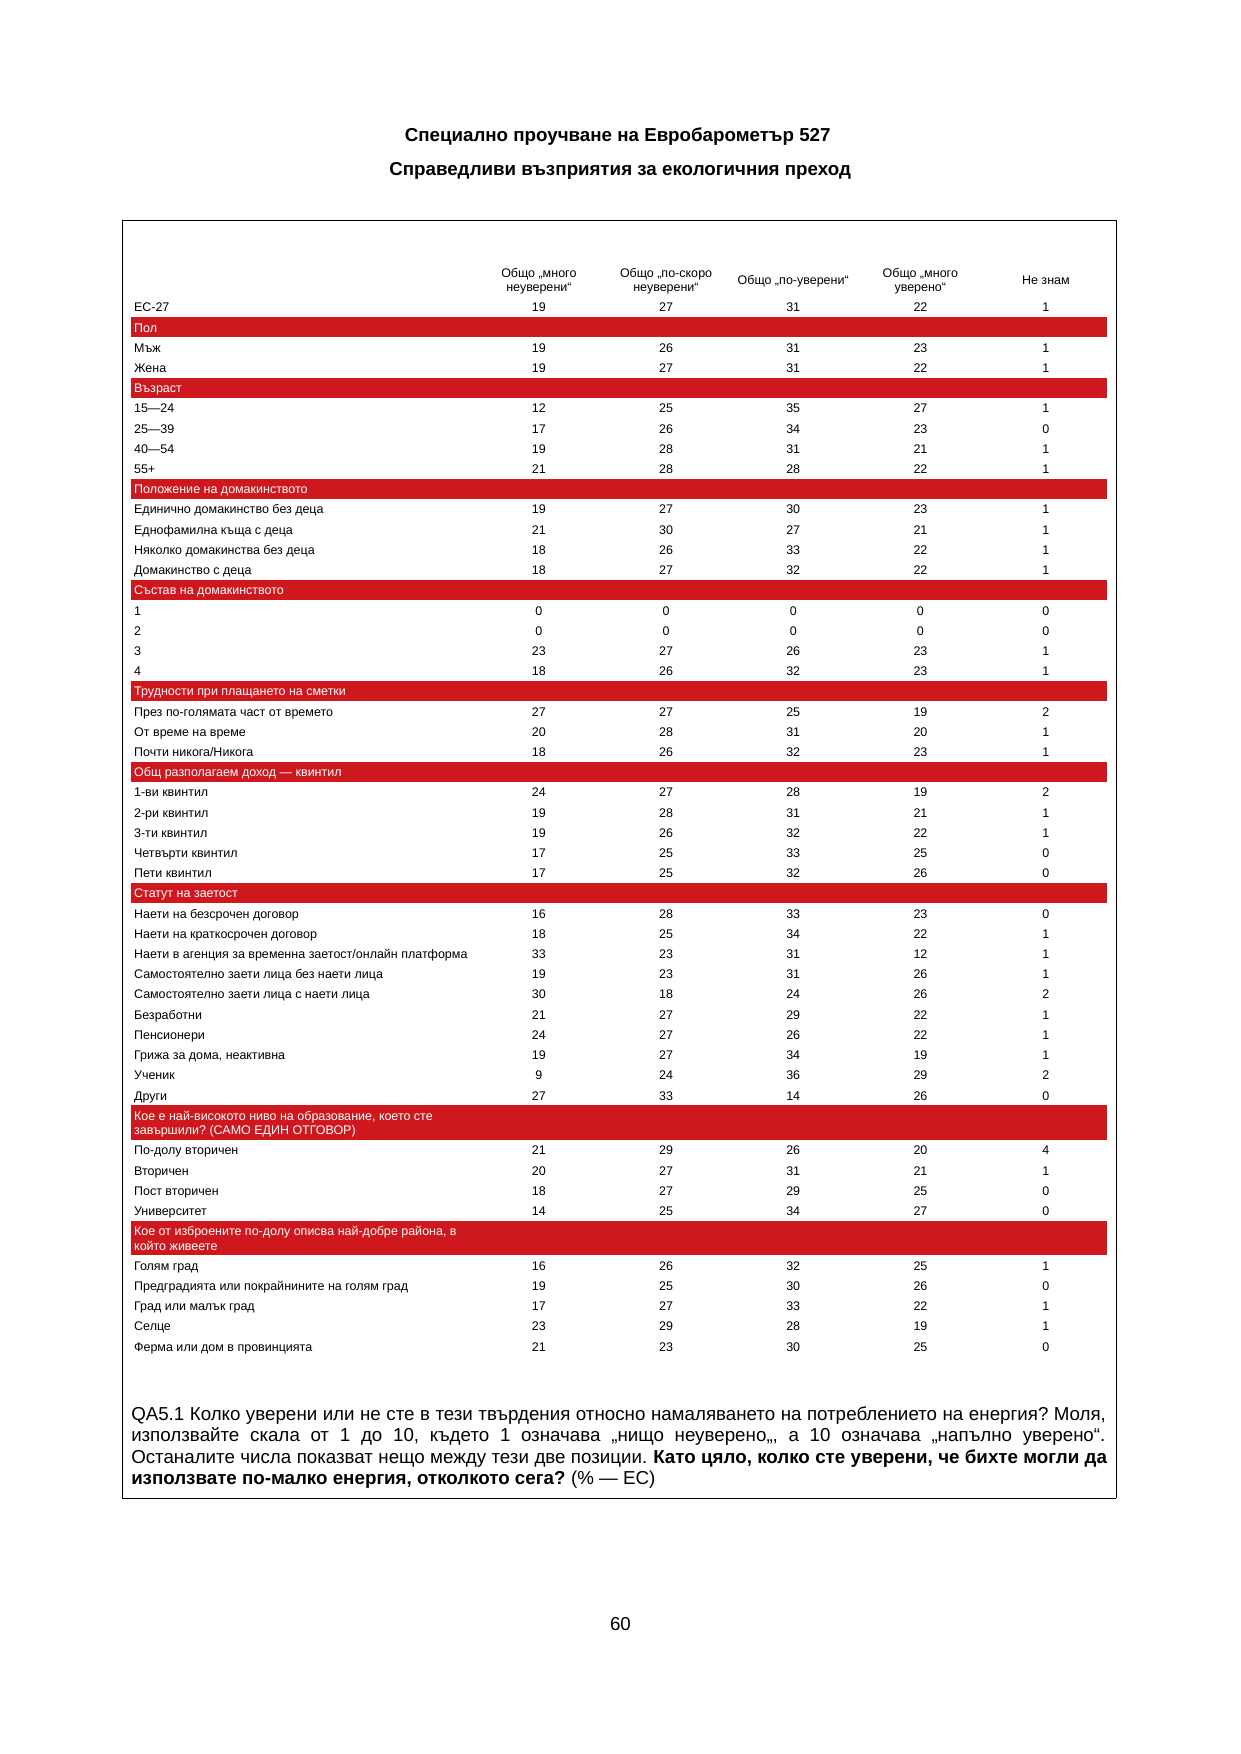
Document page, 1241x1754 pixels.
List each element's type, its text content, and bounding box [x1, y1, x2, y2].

table_cell 27 [475, 1085, 602, 1105]
table_cell 31 [729, 944, 857, 964]
table_cell 0 [984, 418, 1107, 438]
table_cell 25 [857, 1336, 984, 1356]
table_cell [984, 1105, 1107, 1140]
table_cell 2 [984, 701, 1107, 721]
table_cell 1 [984, 721, 1107, 742]
table_cell 0 [857, 600, 984, 620]
table_cell 31 [729, 964, 857, 984]
table_cell 20 [857, 721, 984, 742]
table_cell 16 [475, 903, 602, 923]
table_cell Предградията или покрайнините на голям град [131, 1276, 475, 1296]
table_cell 18 [475, 540, 602, 560]
table_cell 27 [602, 358, 729, 378]
table_cell 1 [131, 600, 475, 620]
table_cell Мъж [131, 338, 475, 358]
table_cell [984, 681, 1107, 701]
table_cell [984, 883, 1107, 903]
table_cell [857, 681, 984, 701]
table_cell [602, 317, 729, 337]
table_header Общо „по-скоро неуверени“ [602, 263, 729, 297]
table_cell [729, 681, 857, 701]
table_cell Няколко домакинства без деца [131, 540, 475, 560]
table_cell [984, 580, 1107, 600]
table_cell 32 [729, 823, 857, 843]
table_cell 12 [475, 398, 602, 418]
table_cell 1 [984, 1316, 1107, 1336]
table_cell Пенсионери [131, 1025, 475, 1045]
table_cell Наети в агенция за временна заетост/онлайн платформа [131, 944, 475, 964]
table_cell 2 [984, 984, 1107, 1004]
table_cell 17 [475, 863, 602, 883]
table_cell 23 [857, 338, 984, 358]
table_cell 2 [131, 620, 475, 641]
table_cell През по-голямата част от времето [131, 701, 475, 721]
table_cell 40—54 [131, 439, 475, 459]
table_cell [475, 681, 602, 701]
table_cell [729, 883, 857, 903]
table_cell 1 [984, 944, 1107, 964]
table_cell ЕС-27 [131, 297, 475, 317]
table_cell 31 [729, 721, 857, 742]
table_cell 25—39 [131, 418, 475, 438]
table_cell 28 [602, 903, 729, 923]
table_cell 32 [729, 742, 857, 762]
table_cell 1 [984, 924, 1107, 944]
table_cell 26 [602, 540, 729, 560]
table_cell 25 [857, 1180, 984, 1201]
table_cell 23 [857, 499, 984, 519]
table_cell 1 [984, 661, 1107, 681]
table_cell 32 [729, 560, 857, 580]
table_cell 23 [857, 661, 984, 681]
table_cell 0 [984, 863, 1107, 883]
table_cell Домакинство с деца [131, 560, 475, 580]
table_cell Пол [131, 317, 475, 337]
table_cell [602, 1105, 729, 1140]
table_cell Ферма или дом в провинцията [131, 1336, 475, 1356]
table_cell 2-ри квинтил [131, 802, 475, 822]
table_cell 1 [984, 1004, 1107, 1024]
table_cell Наети на безсрочен договор [131, 903, 475, 923]
table_cell 22 [857, 823, 984, 843]
table_cell 3-ти квинтил [131, 823, 475, 843]
table_cell 19 [475, 1276, 602, 1296]
table_cell Град или малък град [131, 1296, 475, 1316]
table_cell 0 [984, 600, 1107, 620]
table_cell Университет [131, 1201, 475, 1221]
table_cell 27 [602, 499, 729, 519]
table_cell 21 [475, 1336, 602, 1356]
table_cell 26 [602, 338, 729, 358]
table_cell 19 [475, 338, 602, 358]
table_cell 34 [729, 1045, 857, 1065]
table_cell 25 [602, 863, 729, 883]
table_cell 1 [984, 499, 1107, 519]
table_cell [602, 681, 729, 701]
table_cell [602, 479, 729, 499]
table_cell [857, 378, 984, 398]
table_cell 0 [984, 620, 1107, 641]
table_cell 20 [475, 1160, 602, 1180]
table_cell 29 [602, 1140, 729, 1160]
table_cell Самостоятелно заети лица с наети лица [131, 984, 475, 1004]
table_cell 1 [984, 519, 1107, 539]
table_cell Еднофамилна къща с деца [131, 519, 475, 539]
table_cell 17 [475, 418, 602, 438]
table_cell 27 [475, 701, 602, 721]
table_cell 35 [729, 398, 857, 418]
table_cell 4 [131, 661, 475, 681]
table_cell 1 [984, 398, 1107, 418]
table_cell [729, 1221, 857, 1255]
table_cell 19 [857, 701, 984, 721]
table_cell [857, 762, 984, 782]
table_cell 29 [729, 1004, 857, 1024]
table_cell [475, 1105, 602, 1140]
table_cell Безработни [131, 1004, 475, 1024]
table_cell 20 [475, 721, 602, 742]
table_cell 25 [602, 1276, 729, 1296]
table_cell 34 [729, 1201, 857, 1221]
table_cell 30 [729, 499, 857, 519]
table_cell 0 [984, 843, 1107, 863]
table_cell 23 [602, 1336, 729, 1356]
table_cell 24 [729, 984, 857, 1004]
table_cell 27 [857, 1201, 984, 1221]
table_cell [475, 580, 602, 600]
text QA5.1 Колко уверени или не сте в тези твърдения относно намаляването на потреблението на енергия? Моля, използвайте скала от 1 до 10, където 1 означава „нищо неуверено„, а 10 означава „напълно уверено“. Останалите числа показват нещо между тези две позиции. Като цяло, колко сте уверени, че бихте могли да използвате по-малко енергия, отколкото сега? (% — ЕС) [131, 1402, 1107, 1489]
table_cell 3 [131, 641, 475, 661]
table_cell Селце [131, 1316, 475, 1336]
table_cell 19 [857, 1316, 984, 1336]
table_cell 9 [475, 1065, 602, 1085]
table_cell Голям град [131, 1255, 475, 1276]
table_cell 24 [475, 1025, 602, 1045]
table_cell 26 [602, 823, 729, 843]
table_cell 21 [857, 1160, 984, 1180]
table_cell 0 [857, 620, 984, 641]
table_cell 27 [602, 1160, 729, 1180]
table_cell Възраст [131, 378, 475, 398]
table_cell 0 [602, 600, 729, 620]
table_cell 25 [602, 924, 729, 944]
table_cell [475, 317, 602, 337]
table_cell [984, 762, 1107, 782]
table_cell 33 [729, 843, 857, 863]
table_cell 33 [729, 1296, 857, 1316]
table_cell 33 [602, 1085, 729, 1105]
table_cell 28 [729, 782, 857, 802]
table_cell [602, 883, 729, 903]
table_cell 23 [602, 944, 729, 964]
table_cell 29 [857, 1065, 984, 1085]
table_cell [475, 479, 602, 499]
table_cell 1 [984, 1045, 1107, 1065]
table_cell 21 [857, 439, 984, 459]
table_cell От време на време [131, 721, 475, 742]
table_cell 19 [475, 439, 602, 459]
table_cell 18 [475, 1180, 602, 1201]
table_cell Статут на заетост [131, 883, 475, 903]
table_cell Общ разполагаем доход — квинтил [131, 762, 475, 782]
table_cell Единично домакинство без деца [131, 499, 475, 519]
table_cell 26 [857, 863, 984, 883]
table_cell [602, 1221, 729, 1255]
table_cell Кое от изброените по-долу описва най-добре района, в който живеете [131, 1221, 475, 1255]
table_cell 19 [475, 297, 602, 317]
table_cell 23 [857, 418, 984, 438]
table_cell 23 [857, 903, 984, 923]
table_cell 25 [602, 843, 729, 863]
table_cell 0 [602, 620, 729, 641]
table_cell 28 [602, 802, 729, 822]
table_cell Положение на домакинството [131, 479, 475, 499]
table_cell 25 [857, 1255, 984, 1276]
table_cell 0 [984, 1276, 1107, 1296]
table_cell [857, 317, 984, 337]
table_cell 1 [984, 540, 1107, 560]
table_cell 23 [857, 742, 984, 762]
table_cell [729, 762, 857, 782]
table_cell [984, 378, 1107, 398]
table_cell 26 [602, 1255, 729, 1276]
table_cell 1 [984, 1025, 1107, 1045]
table_cell 31 [729, 358, 857, 378]
table_cell 28 [602, 721, 729, 742]
table_cell 1 [984, 1160, 1107, 1180]
table_cell 0 [984, 903, 1107, 923]
table_cell 21 [475, 459, 602, 479]
table_cell 4 [984, 1140, 1107, 1160]
table_cell 0 [984, 1180, 1107, 1201]
table_cell 0 [984, 1085, 1107, 1105]
table_cell 18 [475, 924, 602, 944]
table_cell [984, 1221, 1107, 1255]
table_cell Наети на краткосрочен договор [131, 924, 475, 944]
table_header Общо „по-уверени“ [729, 263, 857, 297]
table_cell 24 [475, 782, 602, 802]
table_cell [857, 883, 984, 903]
table_cell 1 [984, 338, 1107, 358]
table_header Общо „много уверено“ [857, 263, 984, 297]
table_cell Четвърти квинтил [131, 843, 475, 863]
table_cell 27 [602, 1180, 729, 1201]
table_cell 27 [602, 1025, 729, 1045]
table_cell 26 [729, 1025, 857, 1045]
table_cell 0 [984, 1336, 1107, 1356]
table_cell Пост вторичен [131, 1180, 475, 1201]
table_cell 32 [729, 1255, 857, 1276]
table_cell 26 [729, 641, 857, 661]
table_cell 22 [857, 540, 984, 560]
table_cell 17 [475, 843, 602, 863]
table_cell 22 [857, 1025, 984, 1045]
table_cell [475, 762, 602, 782]
table_cell 34 [729, 418, 857, 438]
table_cell 26 [857, 964, 984, 984]
table_cell [602, 378, 729, 398]
table_cell Грижа за дома, неактивна [131, 1045, 475, 1065]
table_cell [475, 883, 602, 903]
table_cell [729, 1105, 857, 1140]
table_cell 20 [857, 1140, 984, 1160]
table_cell 27 [602, 560, 729, 580]
table_cell 31 [729, 439, 857, 459]
table_cell [729, 317, 857, 337]
table_cell 31 [729, 802, 857, 822]
table_cell 19 [475, 823, 602, 843]
table_cell 27 [602, 1296, 729, 1316]
table_cell 26 [857, 1085, 984, 1105]
table_cell [475, 378, 602, 398]
table_cell 31 [729, 297, 857, 317]
table_cell 28 [602, 439, 729, 459]
table_cell 28 [602, 459, 729, 479]
table_cell Пети квинтил [131, 863, 475, 883]
table_cell 36 [729, 1065, 857, 1085]
table_cell 19 [475, 964, 602, 984]
table_cell 22 [857, 1296, 984, 1316]
table_cell 1 [984, 964, 1107, 984]
table_cell 27 [729, 519, 857, 539]
table_cell 19 [475, 1045, 602, 1065]
table_cell 23 [475, 1316, 602, 1336]
table_header Не знам [984, 263, 1107, 297]
table_cell 21 [475, 1140, 602, 1160]
table_cell 27 [857, 398, 984, 418]
table_cell 1 [984, 802, 1107, 822]
table_cell 32 [729, 661, 857, 681]
table_cell 27 [602, 1004, 729, 1024]
table_cell 22 [857, 459, 984, 479]
table_cell [729, 378, 857, 398]
table_cell 19 [475, 499, 602, 519]
table_cell 1 [984, 439, 1107, 459]
table_cell 29 [602, 1316, 729, 1336]
table_cell Жена [131, 358, 475, 378]
table_cell 0 [729, 600, 857, 620]
table_cell 18 [602, 984, 729, 1004]
table_cell 23 [857, 641, 984, 661]
table_cell 22 [857, 297, 984, 317]
table_cell 25 [602, 1201, 729, 1221]
table_cell Състав на домакинството [131, 580, 475, 600]
table_cell 26 [602, 418, 729, 438]
table_cell 23 [602, 964, 729, 984]
table_cell [475, 1221, 602, 1255]
table_cell Трудности при плащането на сметки [131, 681, 475, 701]
table_cell [602, 762, 729, 782]
table_cell 25 [857, 843, 984, 863]
table_cell Вторичен [131, 1160, 475, 1180]
table_cell 27 [602, 1045, 729, 1065]
table_cell 30 [729, 1336, 857, 1356]
table_cell 55+ [131, 459, 475, 479]
table_cell 1 [984, 459, 1107, 479]
table_cell 0 [475, 620, 602, 641]
table_cell 26 [602, 742, 729, 762]
table_cell 26 [857, 1276, 984, 1296]
table_cell [602, 580, 729, 600]
table_cell 22 [857, 924, 984, 944]
table_cell 22 [857, 358, 984, 378]
table_cell 1 [984, 1296, 1107, 1316]
table_cell 1 [984, 560, 1107, 580]
table_cell 21 [475, 1004, 602, 1024]
table_cell 16 [475, 1255, 602, 1276]
table_cell 1 [984, 641, 1107, 661]
table_cell 1 [984, 823, 1107, 843]
table_cell 29 [729, 1180, 857, 1201]
table_cell Други [131, 1085, 475, 1105]
table_cell [984, 479, 1107, 499]
table_cell 31 [729, 1160, 857, 1180]
table_cell 27 [602, 782, 729, 802]
table_cell 25 [602, 398, 729, 418]
table_cell 33 [475, 944, 602, 964]
table_cell 21 [475, 519, 602, 539]
table_cell 28 [729, 459, 857, 479]
table_cell 34 [729, 924, 857, 944]
table_cell 19 [857, 1045, 984, 1065]
table_cell 19 [475, 802, 602, 822]
table_cell 27 [602, 297, 729, 317]
table_cell 18 [475, 661, 602, 681]
table_cell 2 [984, 1065, 1107, 1085]
table_cell 33 [729, 903, 857, 923]
table_cell 1 [984, 297, 1107, 317]
table_cell 19 [475, 358, 602, 378]
table_cell 14 [729, 1085, 857, 1105]
table_cell 18 [475, 742, 602, 762]
table_cell [857, 580, 984, 600]
table_cell 31 [729, 338, 857, 358]
table_cell 0 [729, 620, 857, 641]
table_cell [984, 317, 1107, 337]
table_cell 1 [984, 358, 1107, 378]
table_cell 27 [602, 641, 729, 661]
table_cell Почти никога/Никога [131, 742, 475, 762]
table_cell [857, 479, 984, 499]
table_cell 2 [984, 782, 1107, 802]
table_cell 30 [729, 1276, 857, 1296]
table_cell 21 [857, 802, 984, 822]
table_cell 1-ви квинтил [131, 782, 475, 802]
table_cell Кое е най-високото ниво на образование, което сте завършили? (САМО ЕДИН ОТГОВОР) [131, 1105, 475, 1140]
table_cell 1 [984, 1255, 1107, 1276]
table_cell 22 [857, 1004, 984, 1024]
table_cell [729, 479, 857, 499]
table_cell [729, 580, 857, 600]
table_cell 21 [857, 519, 984, 539]
table_cell 25 [729, 701, 857, 721]
table_cell 26 [729, 1140, 857, 1160]
table_cell 30 [475, 984, 602, 1004]
table_cell 12 [857, 944, 984, 964]
table_cell 0 [984, 1201, 1107, 1221]
table_cell 28 [729, 1316, 857, 1336]
table_cell 22 [857, 560, 984, 580]
table_header [131, 263, 475, 297]
table_cell 17 [475, 1296, 602, 1316]
table_cell 27 [602, 701, 729, 721]
table_cell 30 [602, 519, 729, 539]
table_cell 15—24 [131, 398, 475, 418]
table_cell 33 [729, 540, 857, 560]
table_cell Самостоятелно заети лица без наети лица [131, 964, 475, 984]
table_cell 18 [475, 560, 602, 580]
table_cell [857, 1105, 984, 1140]
table_cell 26 [857, 984, 984, 1004]
table_cell Ученик [131, 1065, 475, 1085]
table_cell 26 [602, 661, 729, 681]
table_header Общо „много неуверени“ [475, 263, 602, 297]
table_cell 23 [475, 641, 602, 661]
table_cell 14 [475, 1201, 602, 1221]
table_cell [857, 1221, 984, 1255]
table_cell 19 [857, 782, 984, 802]
table_cell 0 [475, 600, 602, 620]
table_cell 32 [729, 863, 857, 883]
table_cell 1 [984, 742, 1107, 762]
table_cell По-долу вторичен [131, 1140, 475, 1160]
table_cell 24 [602, 1065, 729, 1085]
